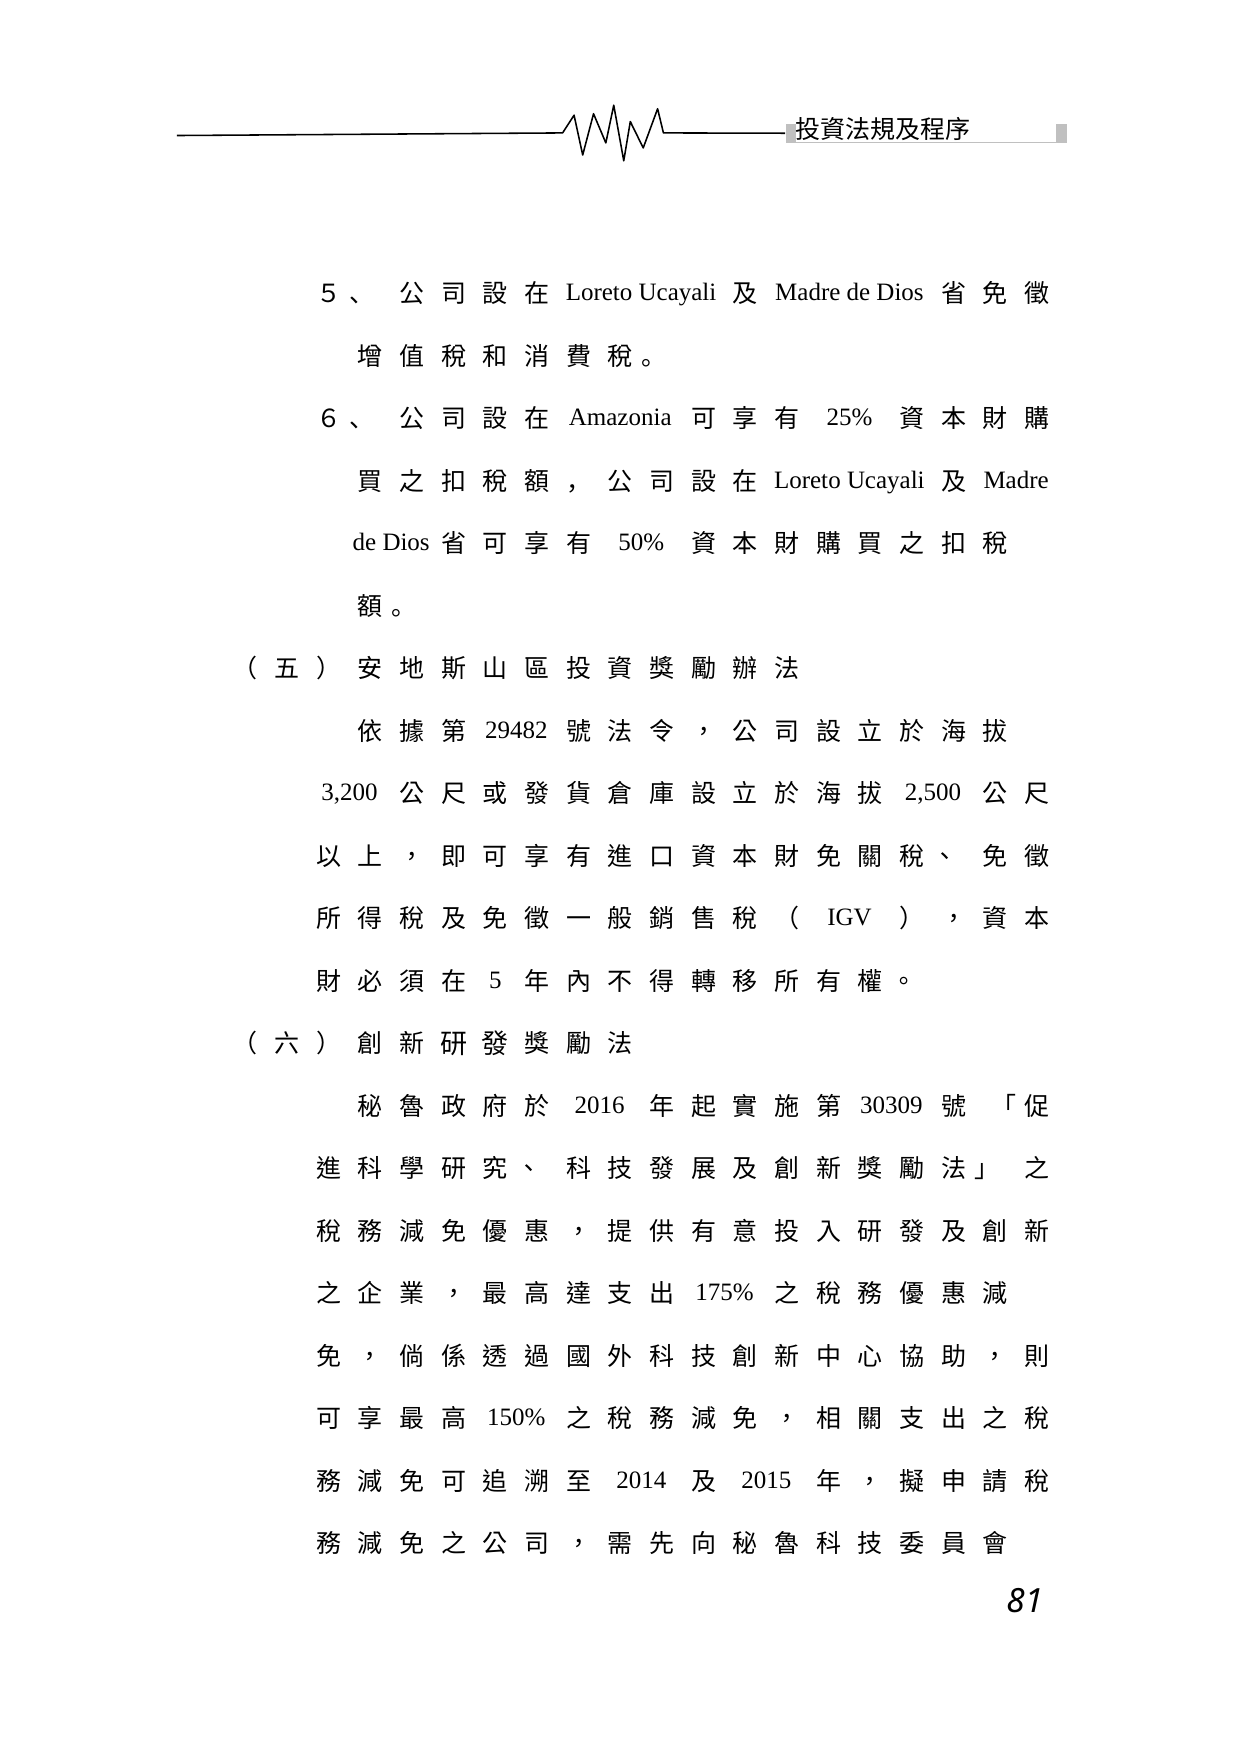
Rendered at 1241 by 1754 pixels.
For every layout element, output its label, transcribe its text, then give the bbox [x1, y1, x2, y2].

text 秘魯政府於2016年起實施第30309號「促進科學研究、科技發展及創新獎勵法」之稅務減免優惠，提供有意投入研發及創新之企業，最高達支出175%之稅務優惠減免，倘係透過國外科技創新中心協助，則可享最高150%之稅務減免，相關支出之稅務減免可追溯至2014及2015年，擬申請稅務減免之公司，需先向秘魯科技委員會 [281, 1063, 1058, 1563]
text 依據第29482號法令，公司設立於海拔3,200公尺或發貨倉庫設立於海拔2,500公尺以上，即可享有進口資本財免關稅、免徵所得稅及免徵一般銷售稅（IGV），資本財必須在5年內不得轉移所有權。 [281, 688, 1058, 1000]
text ５、公司設在Loreto Ucayali及Madre de Dios省免徵增值稅和消費稅。 [281, 250, 1058, 375]
text （五）安地斯山區投資獎勵辦法 [207, 625, 1058, 688]
text （六）創新研發獎勵法 [207, 1000, 1058, 1063]
text ６、公司設在Amazonia可享有25%資本財購買之扣稅額，公司設在Loreto Ucayali及Madre de Dios省可享有50%資本財購買之扣稅額。 [281, 375, 1058, 625]
